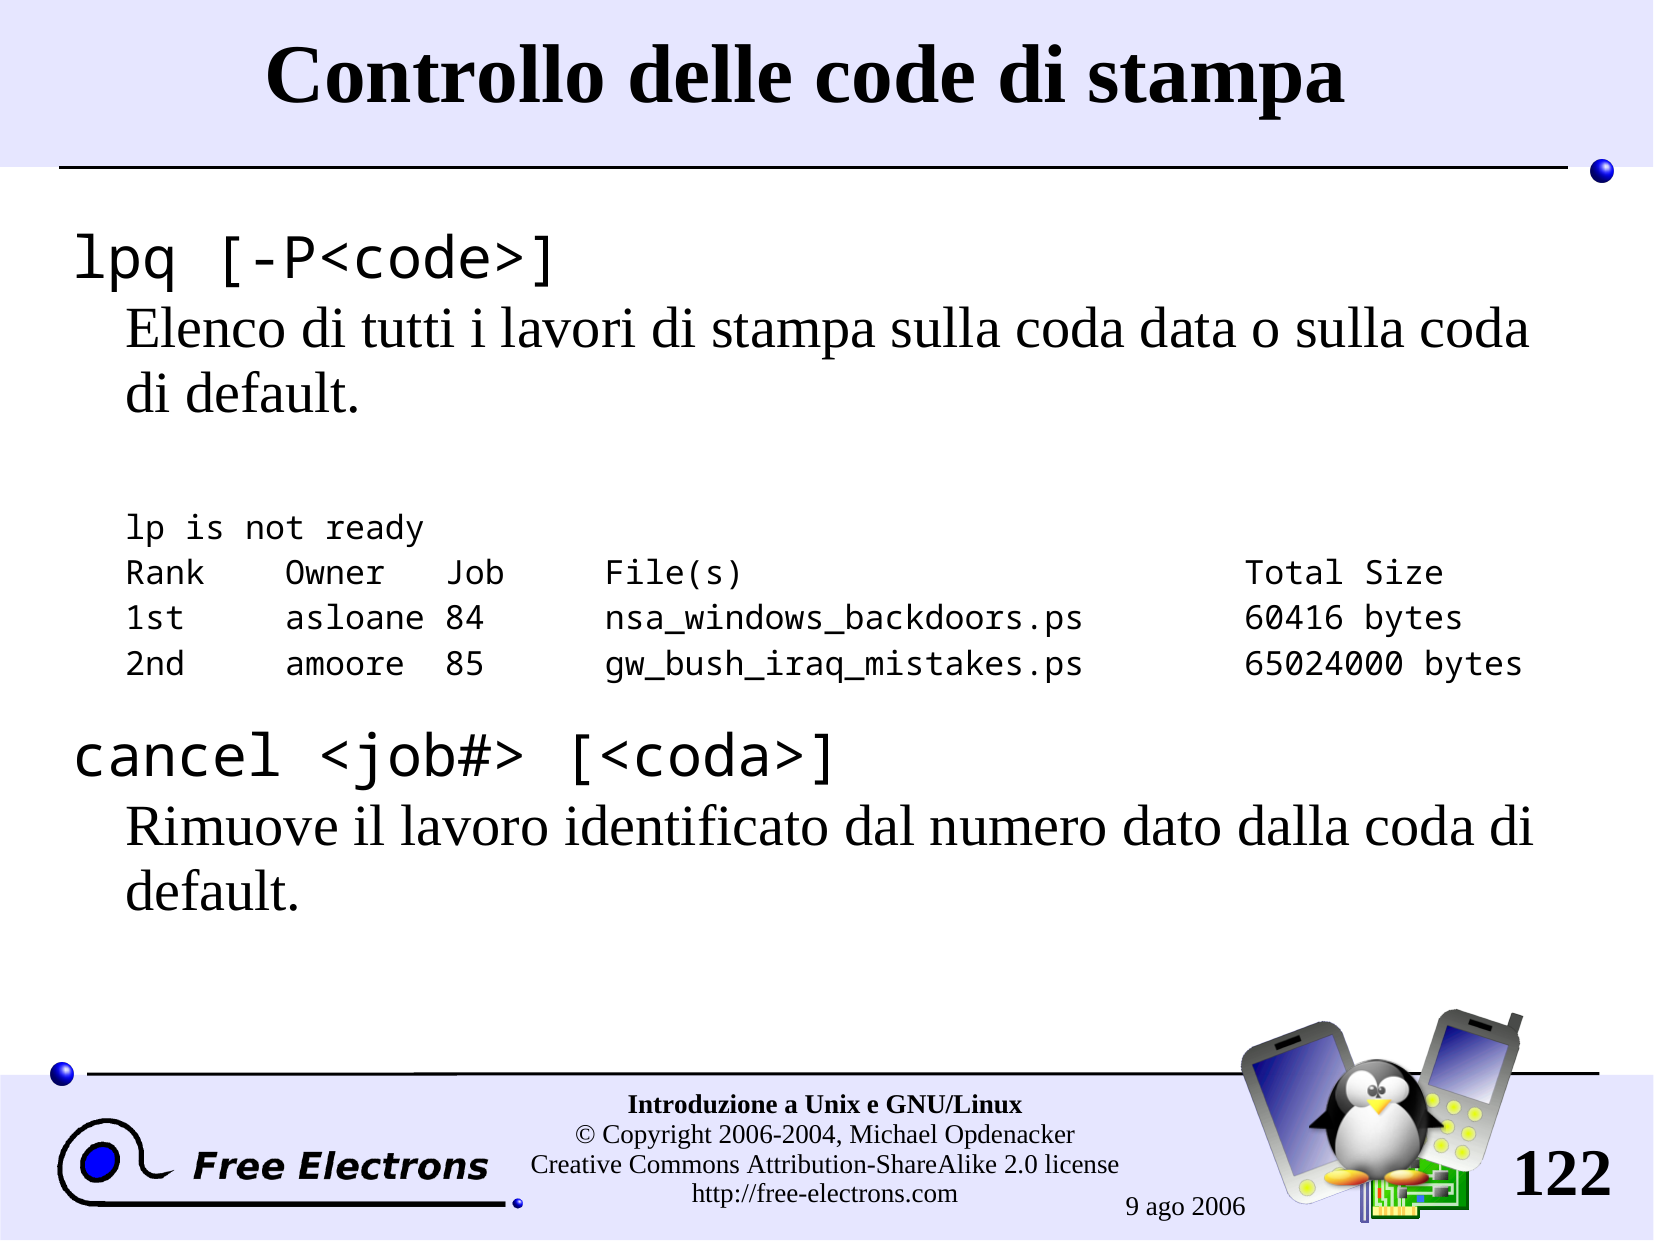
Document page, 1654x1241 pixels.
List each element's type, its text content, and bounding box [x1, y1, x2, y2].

picture [1230, 1066, 1521, 1241]
list lpq [-P<code>] Elenco di tutti i lavori di stampa sulla coda data o sulla coda di default. lp is not ready Rank Owner Job File(s) Total Size 1st asloane 84 nsa_windows_backdoors.ps 60416 bytes 2nd amoore 85 gw_bush_iraq_mistakes.ps 65024000 bytes cancel <job#> [<coda>] Rimuove il lavoro identificato dal numero dato dalla coda di default. [54, 216, 1587, 1066]
picture [50, 1107, 527, 1216]
title Controllo delle code di stampa [60, 20, 1551, 130]
